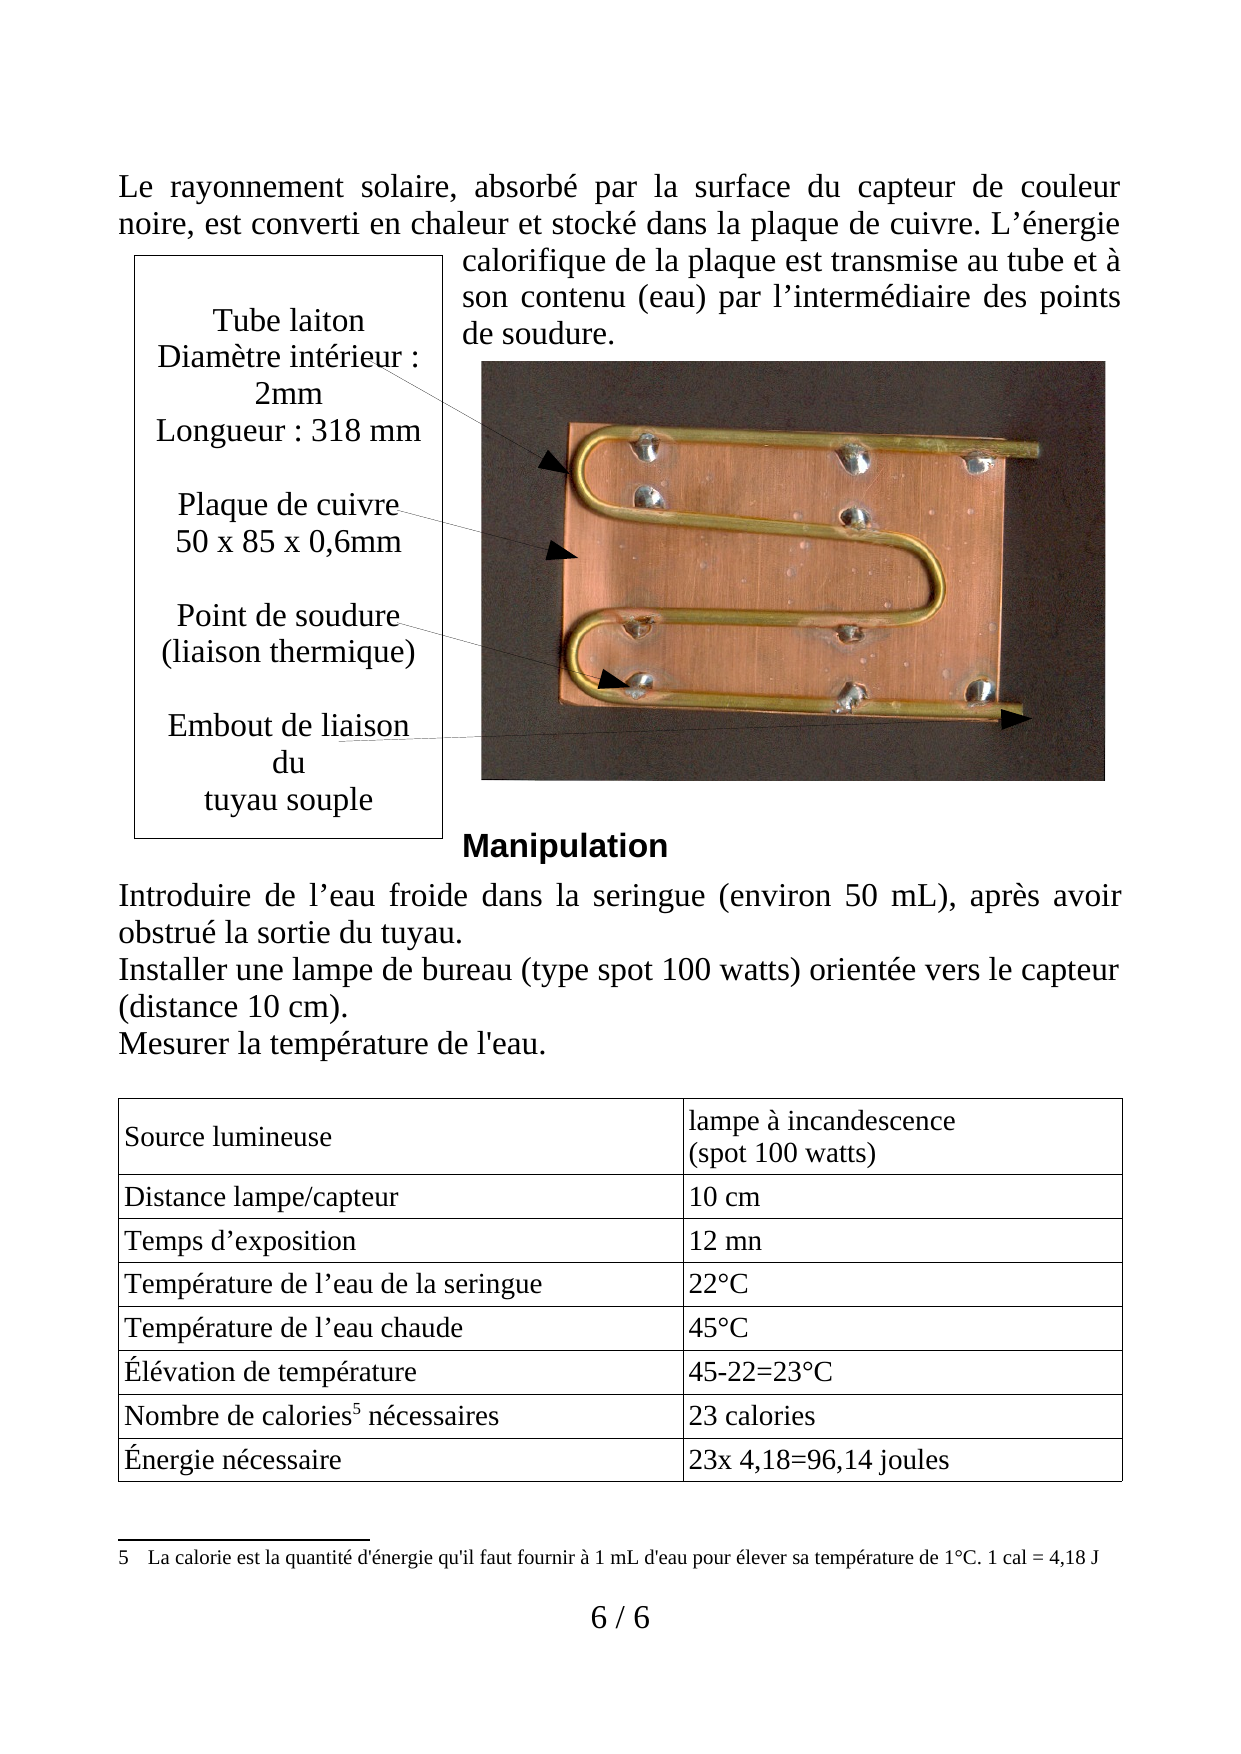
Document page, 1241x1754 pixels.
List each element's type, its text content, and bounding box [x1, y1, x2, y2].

table_cell Distance lampe/capteur [119, 1175, 683, 1218]
table_cell 45-22=23°C [684, 1351, 1122, 1393]
text Diamètre intérieur : 2mm [151, 338, 426, 412]
text (liaison thermique) [151, 633, 426, 670]
table_cell Température de l’eau de la seringue [119, 1263, 683, 1306]
text Introduire de l’eau froide dans la seringue (environ 50 mL), après avoir obstrué la sortie du tuyau. [118, 877, 1122, 951]
picture [481, 361, 1106, 781]
text Mesurer la température de l'eau. [118, 1024, 1122, 1061]
text Point de soudure [151, 596, 426, 633]
text Tube laiton [151, 301, 426, 338]
table_cell Temps d’exposition [119, 1219, 683, 1262]
table_cell Énergie nécessaire [119, 1439, 683, 1481]
table_cell 45°C [684, 1307, 1122, 1350]
text Le rayonnement solaire, absorbé par la surface du capteur de couleur noire, est converti en chaleur et stocké dans la plaque de cuivre. L’énergie calorifique de la plaque est transmise au tube et à son contenu (eau) par l’intermédiaire des points de soudure. [118, 167, 1122, 352]
table_cell Nombre de calories nécessaires [119, 1395, 683, 1437]
subtitle Manipulation [118, 827, 1122, 864]
text Embout de liaison du [151, 707, 426, 781]
text tuyau souple [151, 781, 426, 818]
text Longueur : 318 mm [151, 412, 426, 449]
text 50 x 85 x 0,6mm [151, 523, 426, 559]
table_cell 22°C [684, 1263, 1122, 1306]
text Installer une lampe de bureau (type spot 100 watts) orientée vers le capteur [118, 951, 1122, 987]
table_cell Température de l’eau chaude [119, 1307, 683, 1350]
table_cell 23 calories [684, 1395, 1122, 1437]
table_cell 10 cm [684, 1175, 1122, 1218]
table_cell Élévation de température [119, 1351, 683, 1393]
table_cell 23x 4,18=96,14 joules [684, 1439, 1122, 1481]
table_header lampe à incandescence (spot 100 watts) [684, 1099, 1122, 1174]
text Plaque de cuivre [151, 486, 426, 523]
text (distance 10 cm). [118, 987, 1122, 1024]
table_header Source lumineuse [119, 1099, 683, 1174]
table_cell 12 mn [684, 1219, 1122, 1262]
